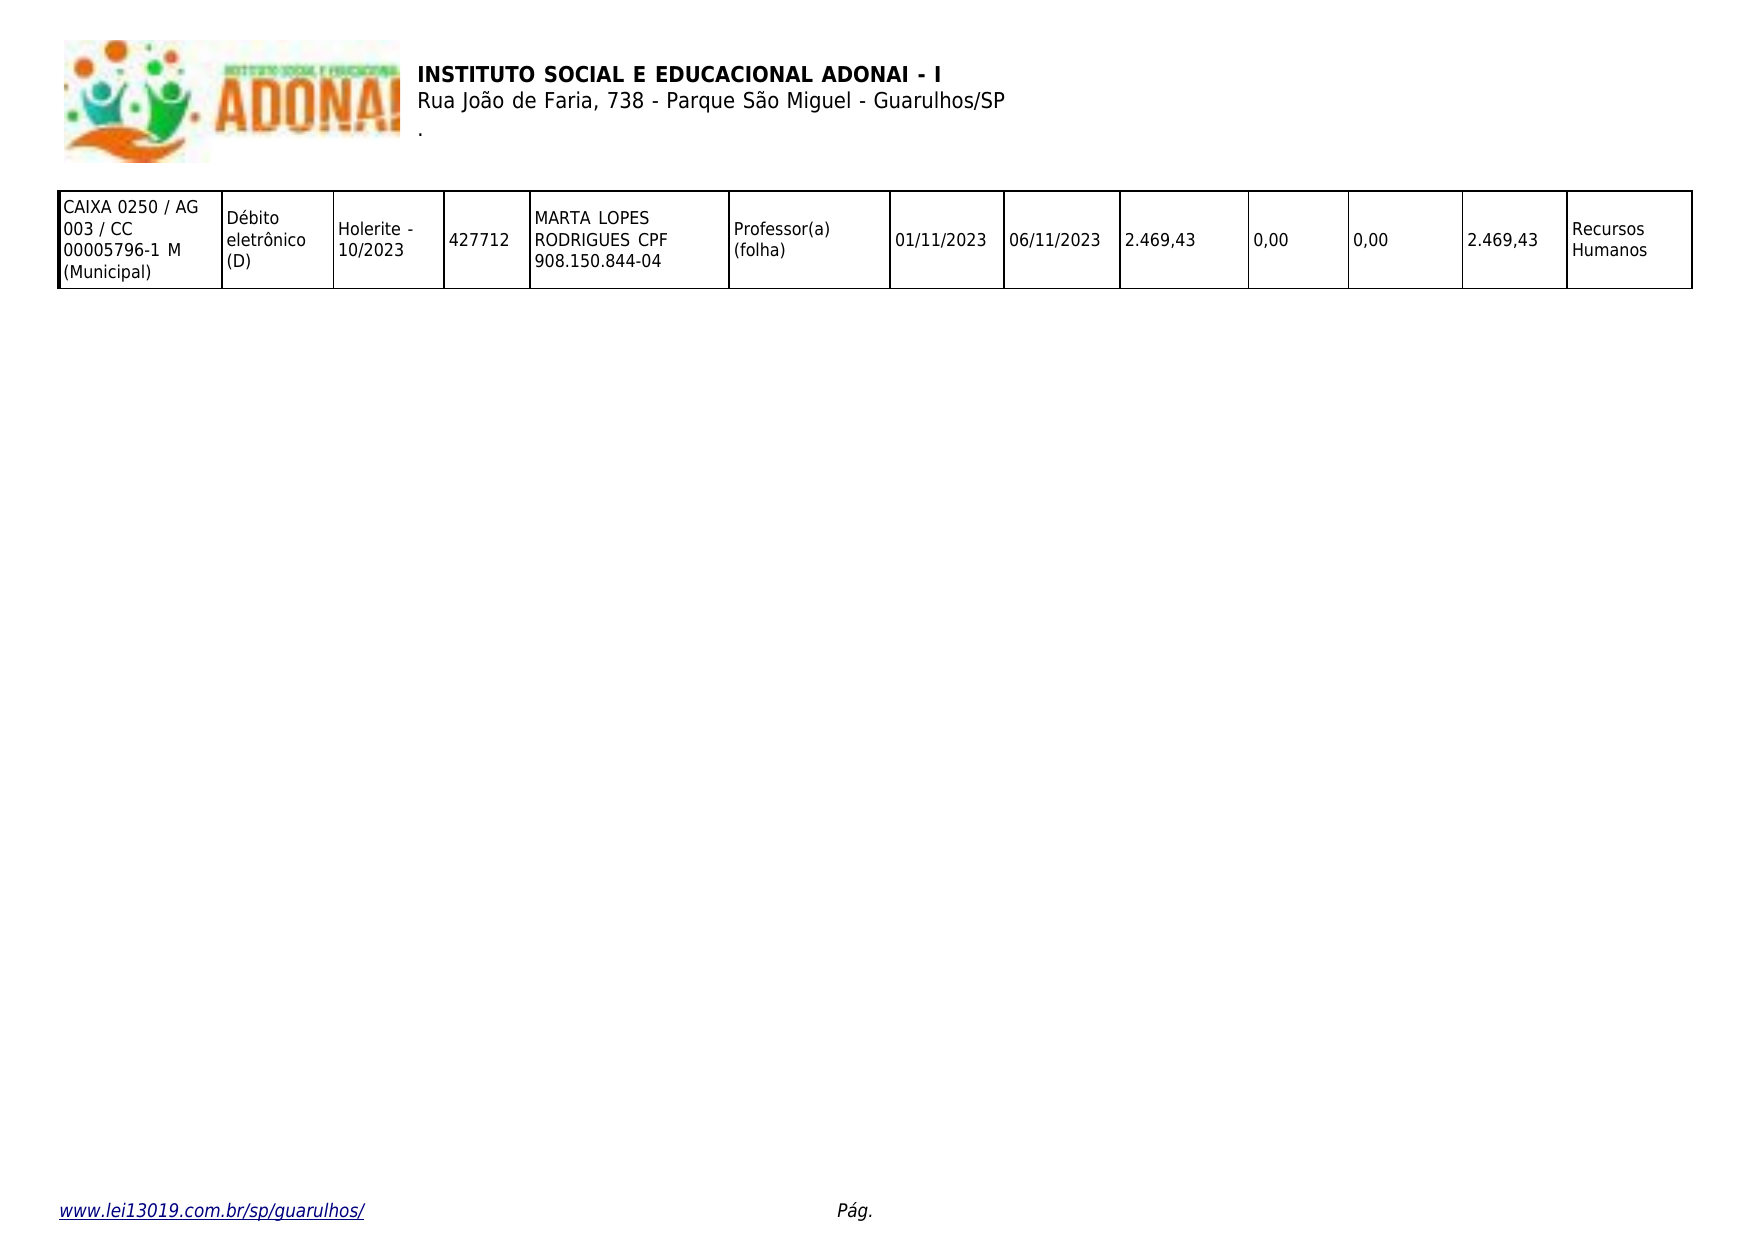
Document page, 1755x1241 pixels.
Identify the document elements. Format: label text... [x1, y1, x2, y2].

table_cell Recursos Humanos [1568, 192, 1691, 287]
table_cell 01/11/2023 [891, 192, 1003, 287]
table_cell Professor(a) (folha) [730, 192, 889, 287]
table_cell 06/11/2023 [1005, 192, 1119, 287]
table_cell 2.469,43 [1463, 192, 1566, 287]
table_cell Holerite - 10/2023 [334, 192, 443, 287]
table_cell CAIXA 0250 / AG 003 / CC 00005796-1 M (Municipal) [61, 192, 221, 287]
table_cell 0,00 [1349, 192, 1462, 287]
table_cell 0,00 [1249, 192, 1348, 287]
table_cell 2.469,43 [1121, 192, 1248, 287]
table_cell Débito eletrônico (D) [223, 192, 333, 287]
table_cell MARTA LOPES RODRIGUES CPF 908.150.844-04 [531, 192, 728, 287]
table_cell 427712 [445, 192, 529, 287]
